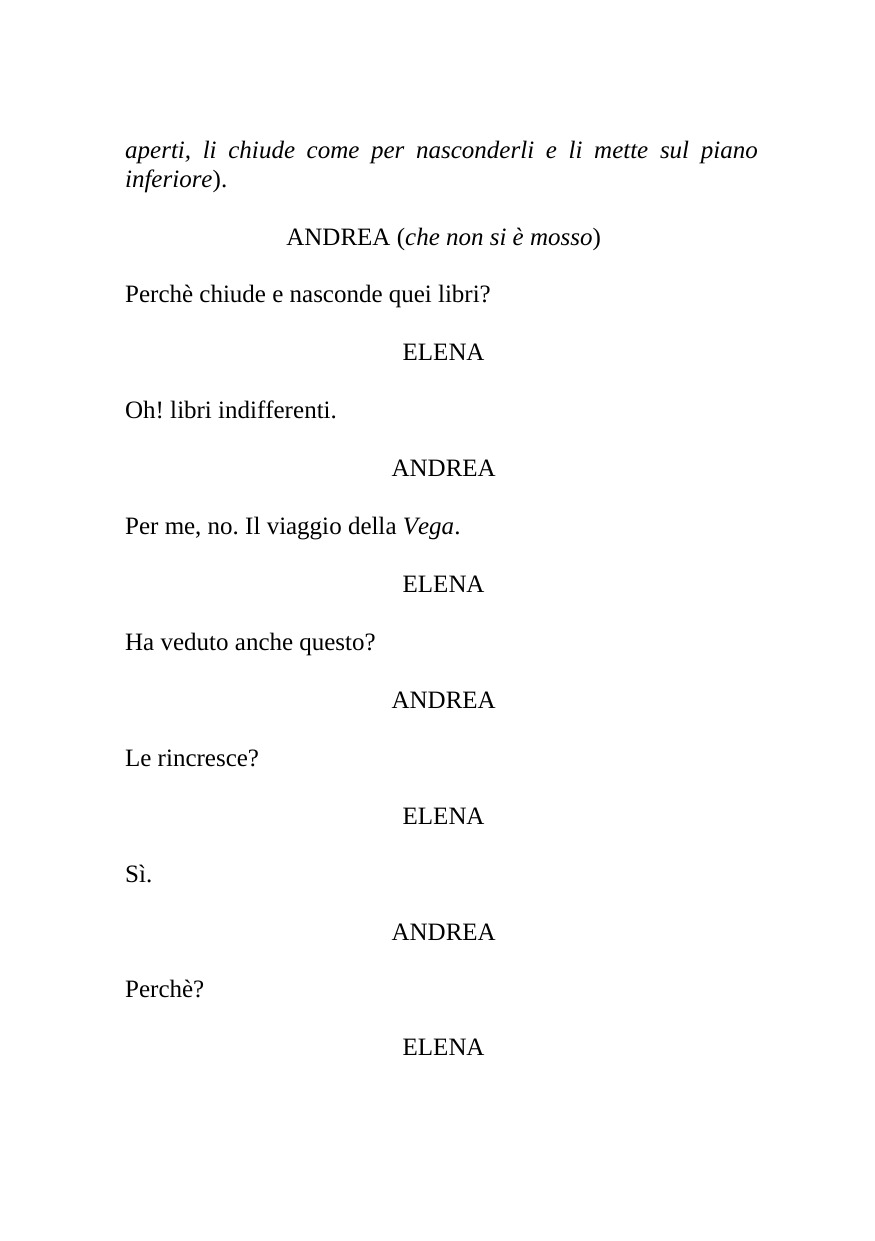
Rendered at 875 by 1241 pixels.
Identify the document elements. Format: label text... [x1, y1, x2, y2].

text ELENA [125, 569, 762, 598]
text ELENA [125, 801, 762, 829]
text Perchè? [125, 974, 762, 1003]
text Ha veduto anche questo? [125, 627, 762, 656]
text ANDREA [125, 917, 762, 945]
text Sì. [125, 859, 762, 887]
text Per me, no. Il viaggio della Vega. [125, 511, 762, 540]
text ANDREA (che non si è mosso) [125, 222, 762, 250]
text ANDREA [125, 685, 762, 714]
text ANDREA [125, 453, 762, 482]
text ELENA [125, 1032, 762, 1061]
text Oh! libri indifferenti. [125, 395, 762, 424]
text ELENA [125, 337, 762, 366]
text Le rincresce? [125, 743, 762, 772]
text aperti, li chiude come per nasconderli e li mette sul piano inferiore). [125, 135, 762, 192]
text Perchè chiude e nasconde quei libri? [125, 279, 762, 308]
